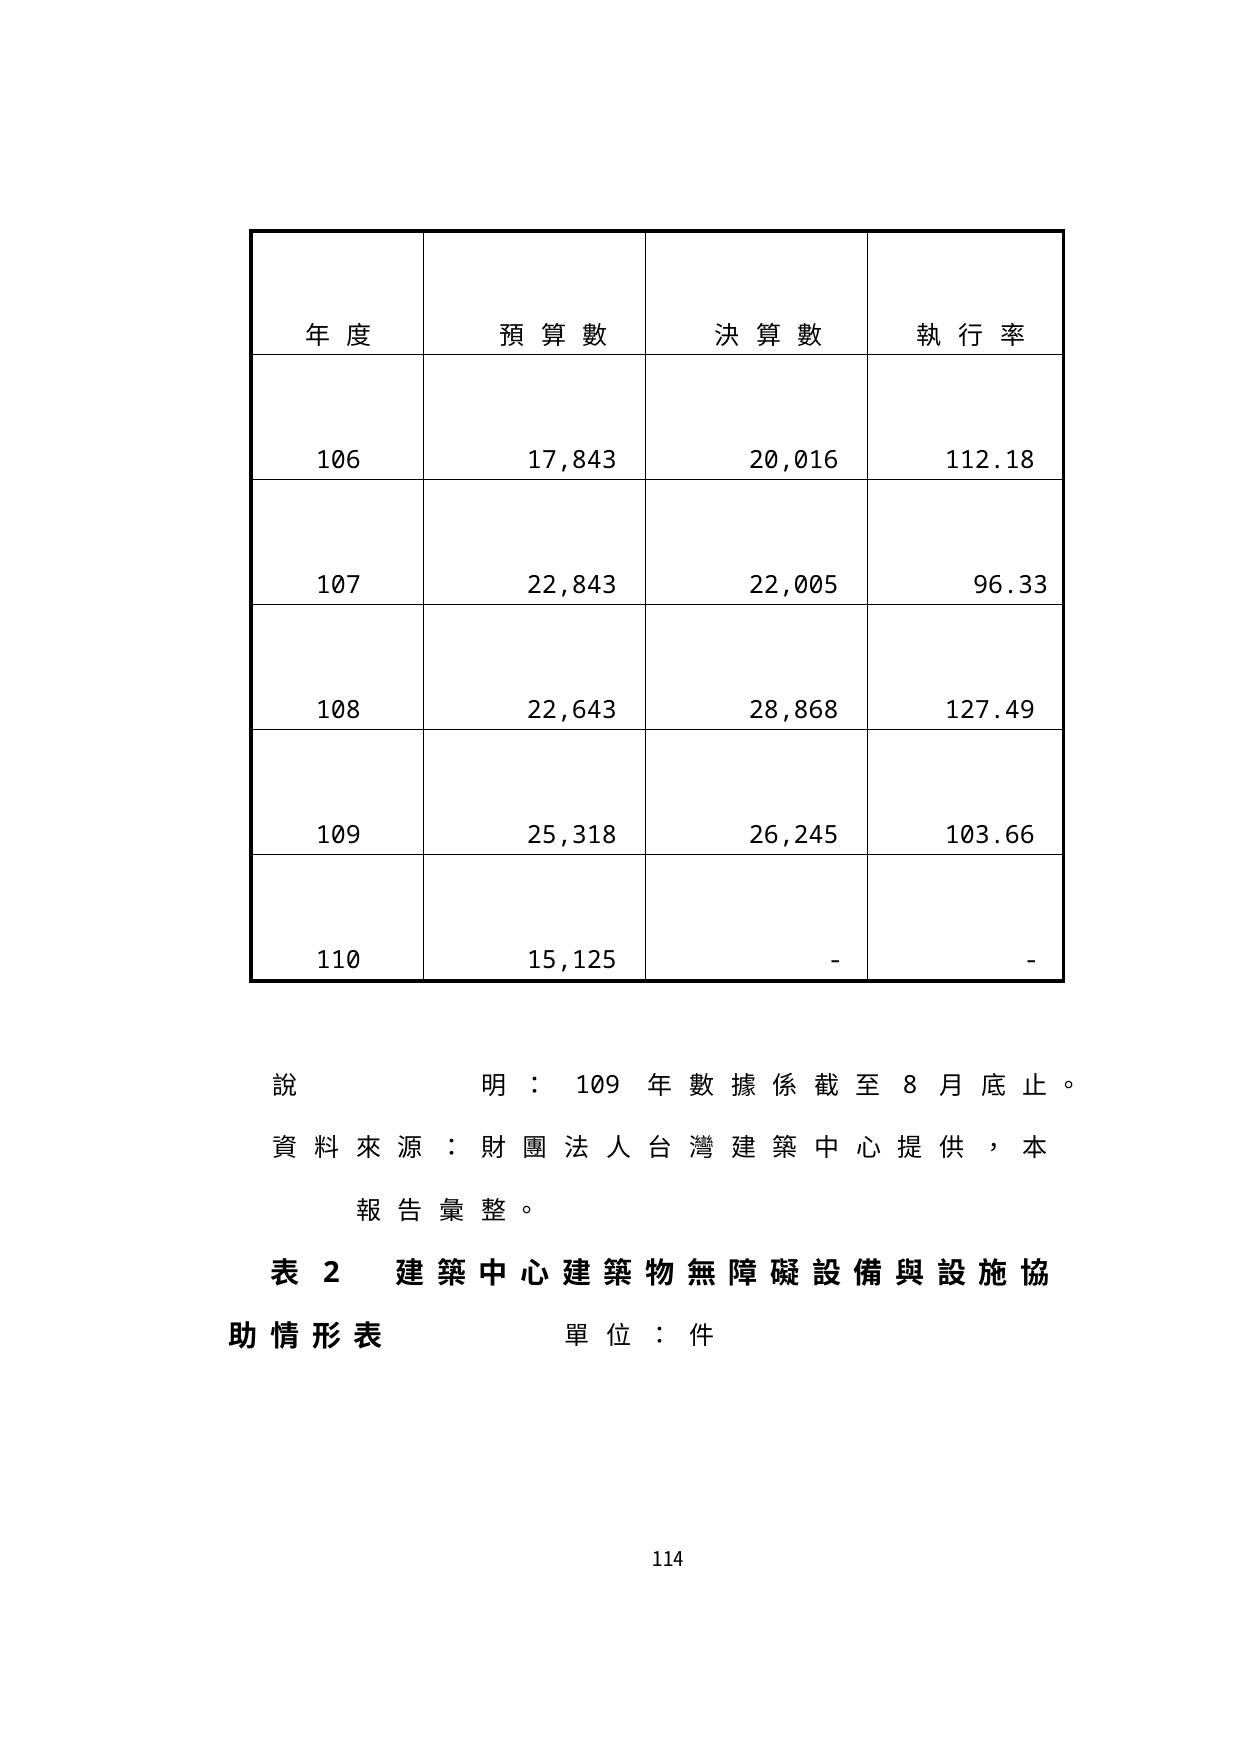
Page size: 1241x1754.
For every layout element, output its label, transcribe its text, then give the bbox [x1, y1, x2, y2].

table_cell 108 [253, 605, 423, 729]
table_cell 25,318 [424, 730, 645, 854]
table_cell 26,245 [646, 730, 867, 854]
table_cell 96.33 [868, 480, 1062, 604]
table_cell 107 [253, 480, 423, 604]
table_cell 20,016 [646, 355, 867, 479]
table_cell - [868, 855, 1062, 979]
text 資料來源：財團法人台灣建築中心提供，本報告彙整。 [233, 1104, 1056, 1229]
table_header 決算數 [646, 233, 867, 354]
table_cell 17,843 [424, 355, 645, 479]
table_cell 110 [253, 855, 423, 979]
table_cell - [646, 855, 867, 979]
table_cell 106 [253, 355, 423, 479]
text 說 明：109年數據係截至8月底止。 [233, 1042, 1056, 1104]
table_header 預算數 [424, 233, 645, 354]
table_header 年度 [253, 233, 423, 354]
table_cell 28,868 [646, 605, 867, 729]
table_cell 112.18 [868, 355, 1062, 479]
text 表2 建築中心建築物無障礙設備與設施協助情形表 單位：件 [201, 1229, 1056, 1354]
table_cell 127.49 [868, 605, 1062, 729]
table_cell 103.66 [868, 730, 1062, 854]
table_cell 15,125 [424, 855, 645, 979]
table_cell 109 [253, 730, 423, 854]
table_cell 22,643 [424, 605, 645, 729]
table_cell 22,843 [424, 480, 645, 604]
table_cell 22,005 [646, 480, 867, 604]
table_header 執行率 [868, 233, 1062, 354]
